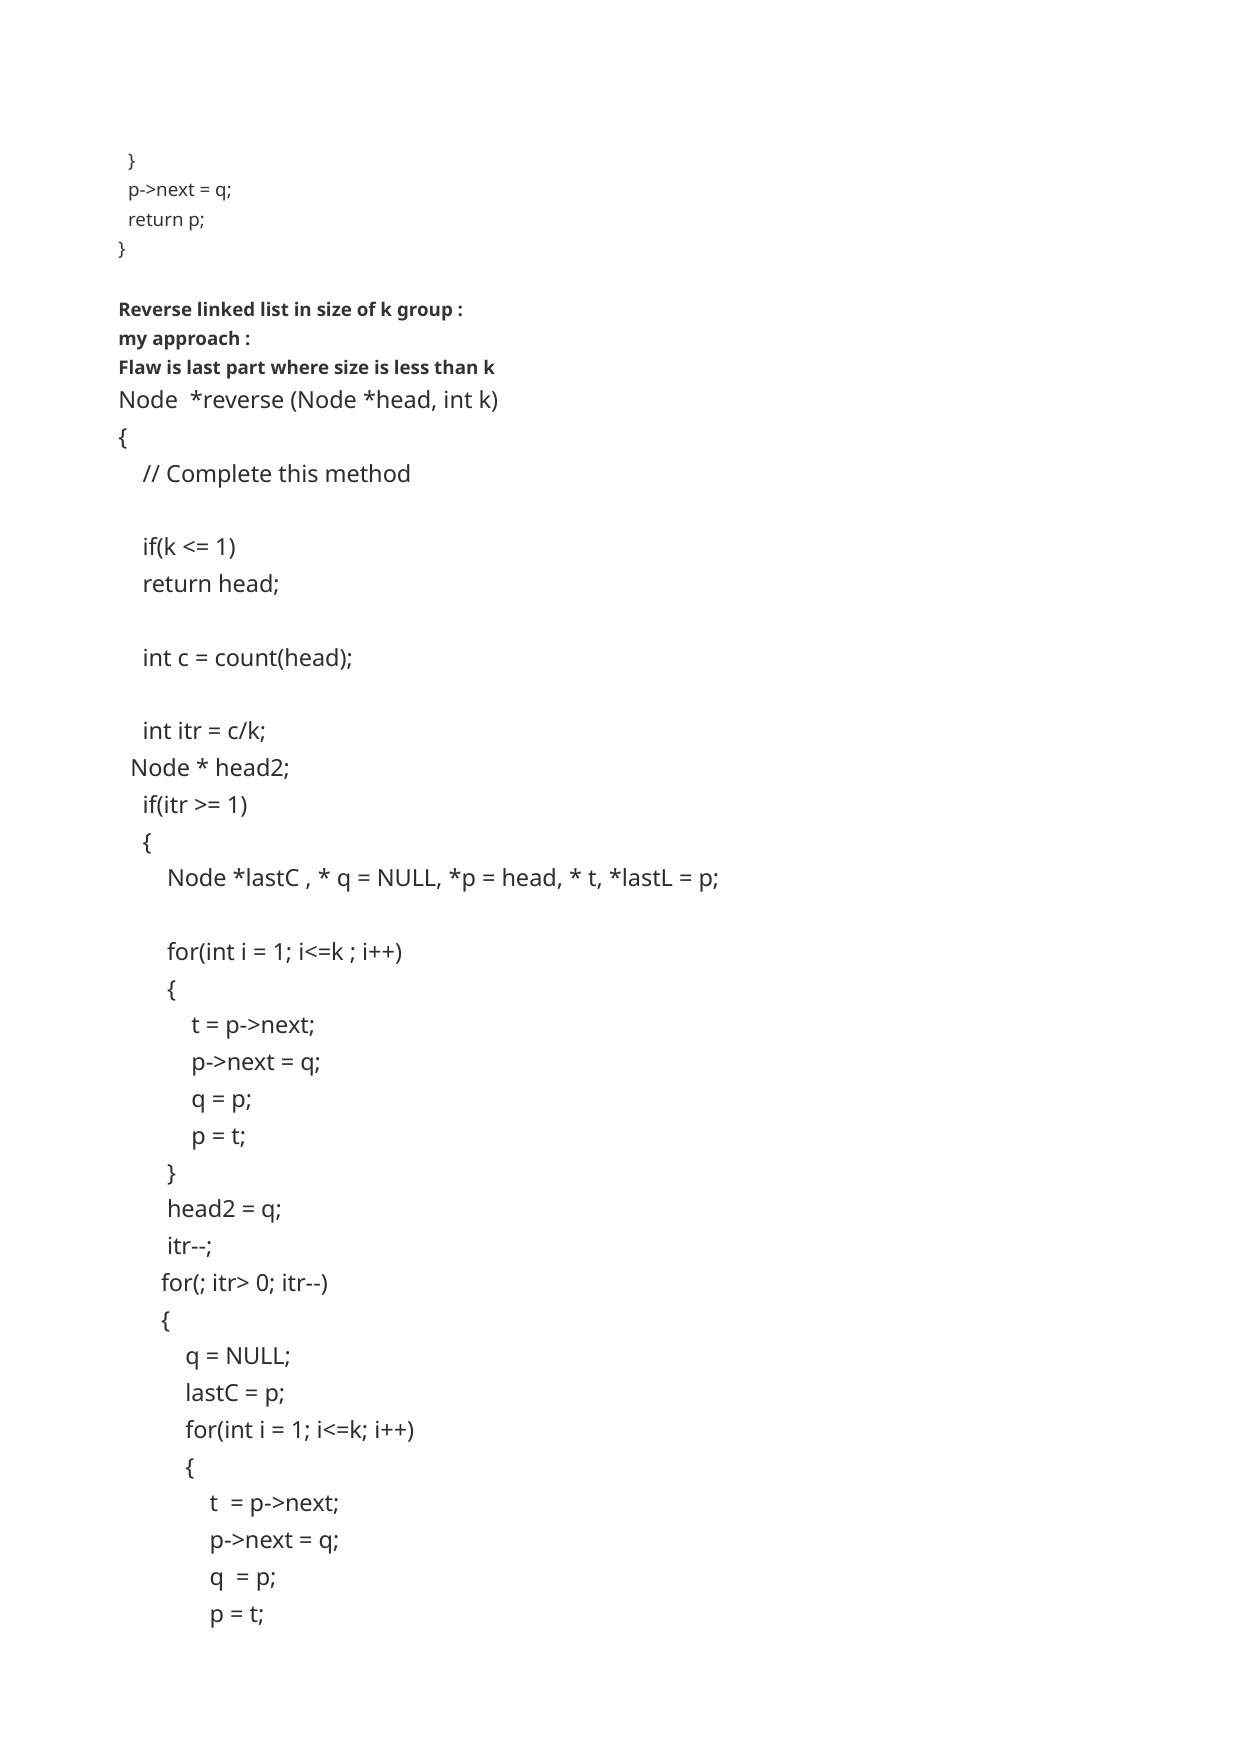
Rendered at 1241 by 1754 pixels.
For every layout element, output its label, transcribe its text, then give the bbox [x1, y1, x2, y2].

text head2 = q; [118, 1193, 1122, 1224]
text q = NULL; [118, 1340, 1122, 1372]
text int c = count(head); [118, 641, 1122, 673]
text itr--; [118, 1229, 1122, 1261]
text my approach : [118, 325, 1122, 351]
text { [118, 1450, 1122, 1482]
text for(; itr> 0; itr--) [118, 1266, 1122, 1298]
text // Complete this method [118, 457, 1122, 489]
text Node *reverse (Node *head, int k) [118, 384, 1122, 416]
text } [118, 1156, 1122, 1188]
text for(int i = 1; i<=k; i++) [118, 1413, 1122, 1445]
text Flaw is last part where size is less than k [118, 354, 1122, 380]
text } [118, 235, 1122, 261]
text p = t; [118, 1119, 1122, 1151]
text q = p; [118, 1560, 1122, 1592]
text return head; [118, 567, 1122, 599]
text t = p->next; [118, 1487, 1122, 1519]
text Reverse linked list in size of k group : [118, 296, 1122, 321]
text p->next = q; [118, 1523, 1122, 1556]
text { [118, 420, 1122, 452]
text if(k <= 1) [118, 531, 1122, 563]
text for(int i = 1; i<=k ; i++) [118, 935, 1122, 967]
text { [118, 1303, 1122, 1335]
text { [118, 972, 1122, 1004]
text p->next = q; [118, 1046, 1122, 1077]
text lastC = p; [118, 1376, 1122, 1408]
text Node * head2; [118, 751, 1122, 783]
text } [118, 147, 1122, 173]
text { [118, 825, 1122, 857]
text t = p->next; [118, 1009, 1122, 1041]
text int itr = c/k; [118, 714, 1122, 747]
text Node *lastC , * q = NULL, *p = head, * t, *lastL = p; [118, 862, 1122, 894]
text if(itr >= 1) [118, 788, 1122, 820]
text p->next = q; [118, 177, 1122, 202]
text return p; [118, 206, 1122, 231]
text q = p; [118, 1082, 1122, 1114]
text p = t; [118, 1597, 1122, 1629]
